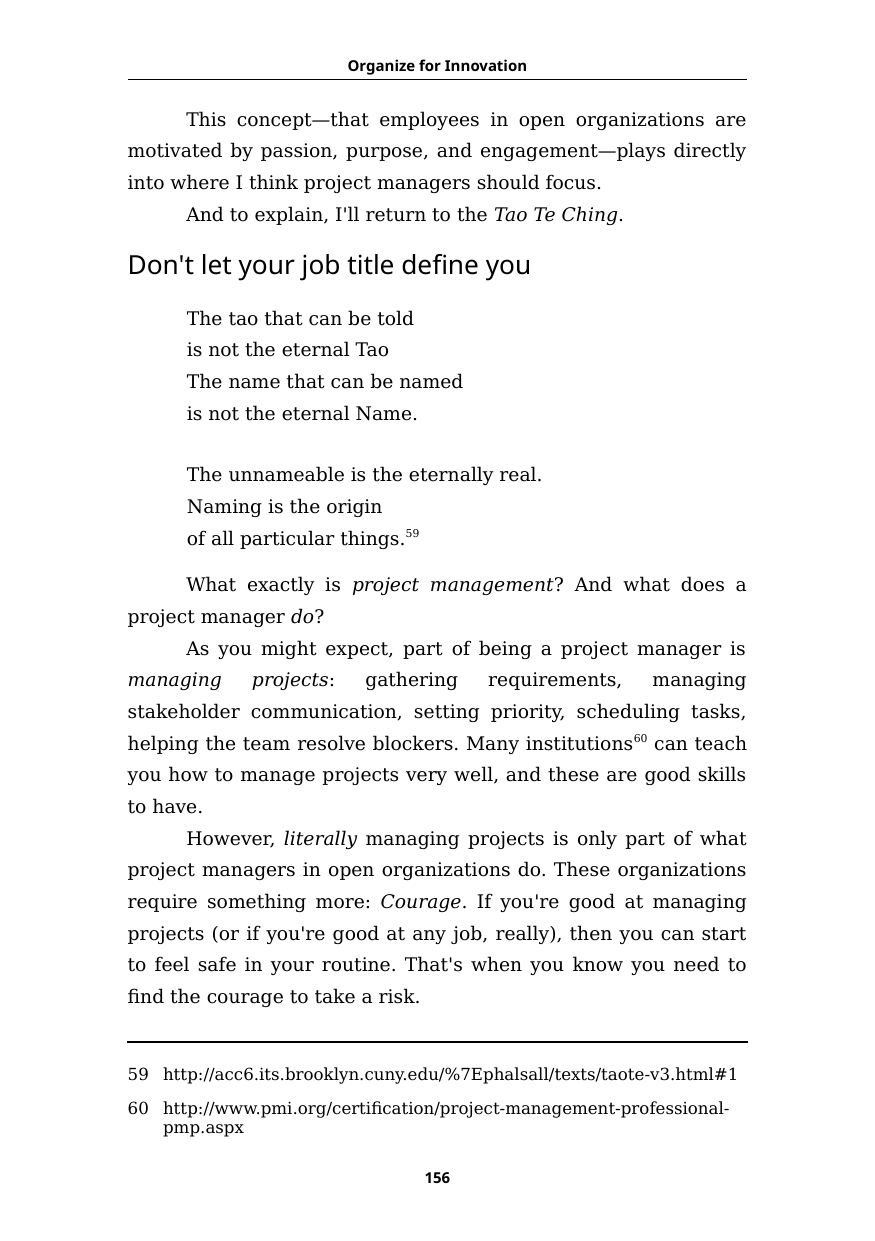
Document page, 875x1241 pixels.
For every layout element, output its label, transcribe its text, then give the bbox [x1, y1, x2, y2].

subtitle Don't let your job title define you [127, 250, 747, 280]
text http://www.pmi.org/certification/project-management-professional-pmp.aspx [127, 1099, 747, 1138]
text And to explain, I'll return to the Tao Te Ching. [127, 204, 747, 226]
text The unnameable is the eternally real. Naming is the origin of all particular things. [187, 464, 688, 550]
text This concept—that employees in open organizations are motivated by passion, purpose, and engagement—plays directly into where I think project managers should focus. [127, 109, 747, 194]
text What exactly is project management? And what does a project manager do? [127, 574, 747, 628]
text As you might expect, part of being a project manager is managing projects: gathering requirements, managing stakeholder communication, setting priority, scheduling tasks, helping the team resolve blockers. Many institutions can teach you how to manage projects very well, and these are good skills to have. [127, 638, 747, 818]
text However, literally managing projects is only part of what project managers in open organizations do. These organizations require something more: Courage. If you're good at managing projects (or if you're good at any job, really), then you can start to feel safe in your routine. That's when you know you need to find the courage to take a risk. [127, 828, 747, 1008]
text The tao that can be told is not the eternal Tao The name that can be named is not the eternal Name. [187, 308, 688, 425]
text http://acc6.its.brooklyn.cuny.edu/%7Ephalsall/texts/taote-v3.html#1 [127, 1064, 747, 1084]
